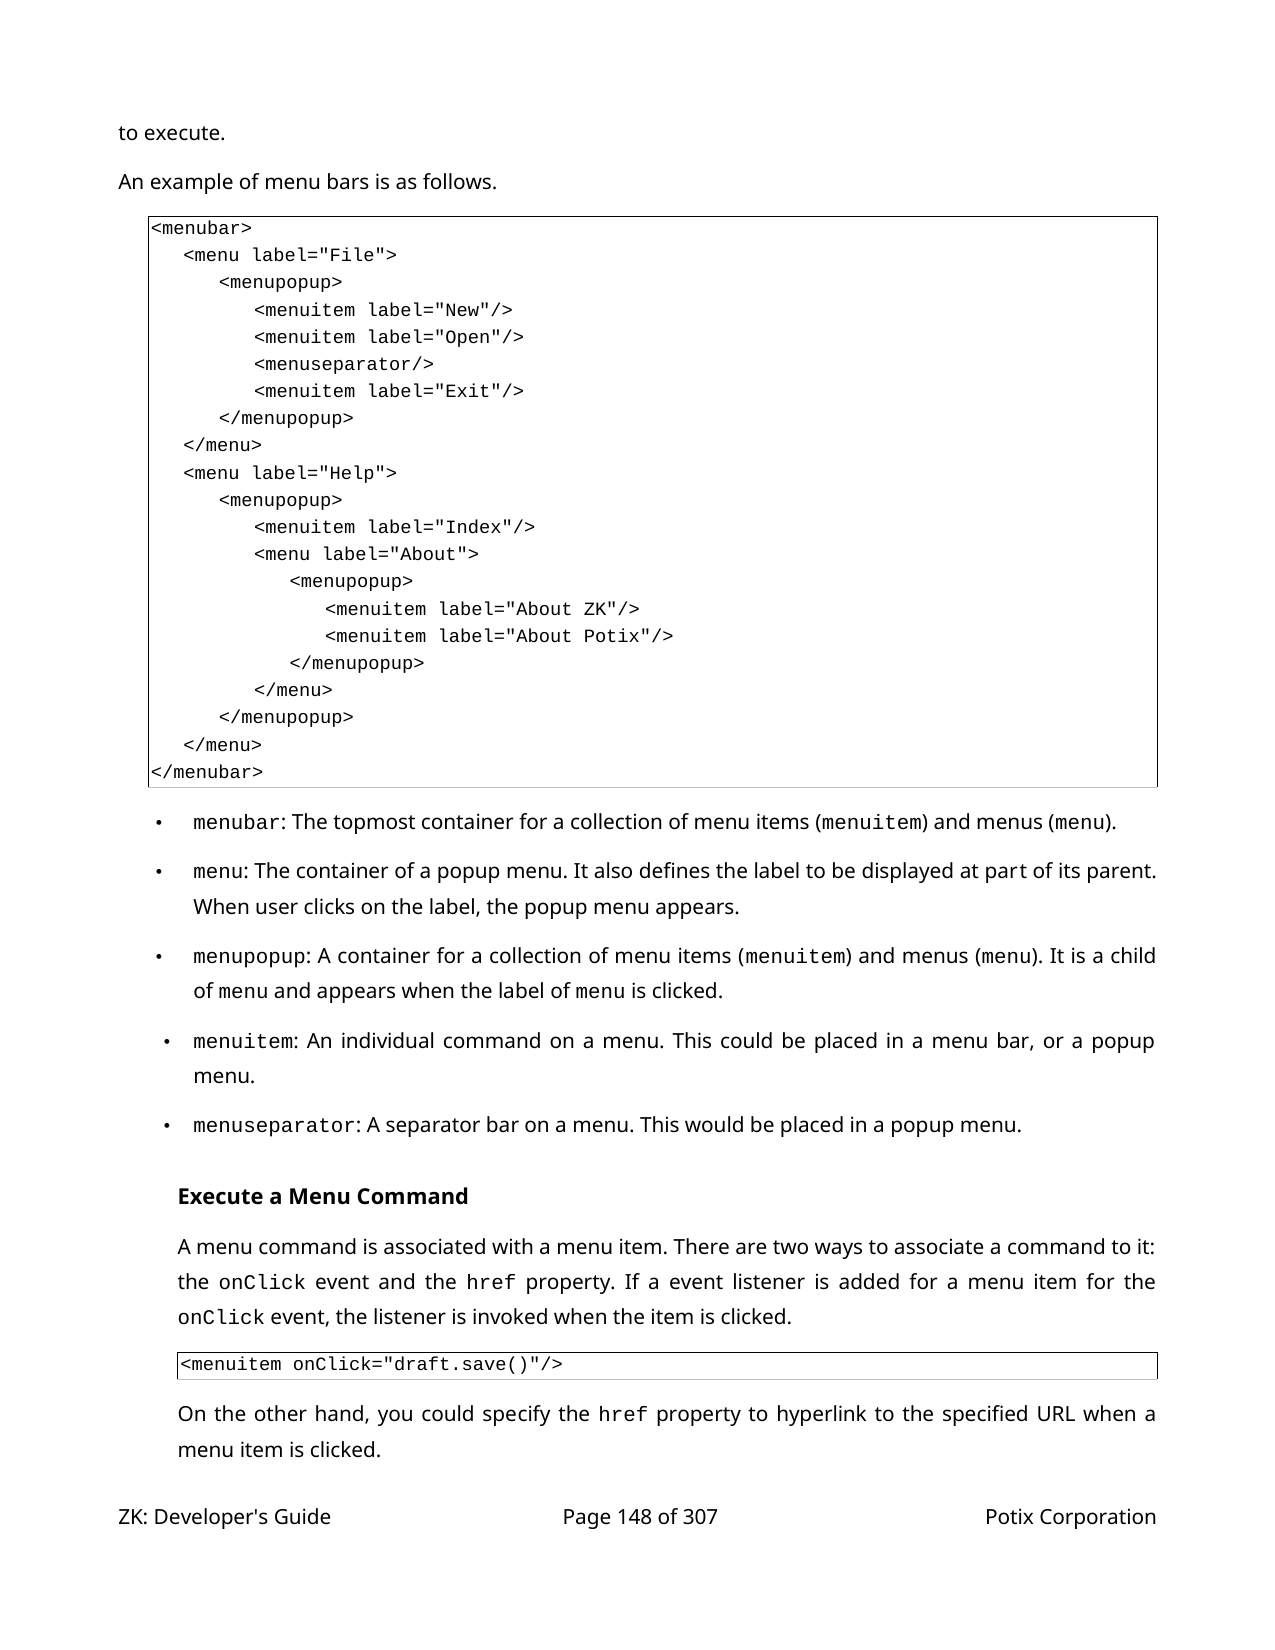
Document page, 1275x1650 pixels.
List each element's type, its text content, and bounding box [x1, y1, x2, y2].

text <menupopup> [149, 569, 1157, 593]
text </menu> [149, 678, 1157, 702]
list menupopup: A container for a collection of menu items (menuitem) and menus (menu). It is a child of menu and appears when the label of menu is clicked. [156, 941, 1157, 1005]
list menuseparator: A separator bar on a menu. This would be placed in a popup menu. [164, 1110, 1157, 1139]
text to execute. [118, 118, 1157, 146]
list menu: The container of a popup menu. It also defines the label to be displayed at part of its parent. When user clicks on the label, the popup menu appears. [156, 857, 1157, 920]
text <menubar> [149, 217, 1157, 240]
text An example of menu bars is as follows. [118, 167, 1157, 195]
list menuitem: An individual command on a menu. This could be placed in a menu bar, or a popup menu. [164, 1026, 1157, 1089]
text A menu command is associated with a menu item. There are two ways to associate a command to it: the onClick event and the href property. If a event listener is added for a menu item for the onClick event, the listener is invoked when the item is clicked. [177, 1232, 1157, 1331]
text <menupopup> [149, 488, 1157, 512]
text </menupopup> [149, 651, 1157, 675]
text <menuitem label="New"/> [149, 297, 1157, 322]
text <menuitem label="About Potix"/> [149, 624, 1157, 648]
text <menu label="File"> [149, 243, 1157, 267]
text </menupopup> [149, 406, 1157, 430]
text <menuitem label="Open"/> [149, 324, 1157, 349]
subtitle Execute a Menu Command [177, 1181, 1157, 1211]
text </menu> [149, 732, 1157, 757]
text <menuitem label="Index"/> [149, 515, 1157, 539]
list menubar: The topmost container for a collection of menu items (menuitem) and menus (menu). [156, 807, 1157, 836]
text <menuitem label="Exit"/> [149, 379, 1157, 403]
text <menuitem label="About ZK"/> [149, 596, 1157, 621]
text <menu label="About"> [149, 542, 1157, 566]
text <menuitem onClick="draft.save()"/> [178, 1353, 1157, 1379]
text <menu label="Help"> [149, 461, 1157, 485]
text </menu> [149, 433, 1157, 458]
text </menubar> [149, 759, 1157, 787]
text On the other hand, you could specify the href property to hyperlink to the specified URL when a menu item is clicked. [177, 1399, 1157, 1463]
text </menupopup> [149, 705, 1157, 729]
text <menupopup> [149, 270, 1157, 294]
text <menuseparator/> [149, 352, 1157, 376]
